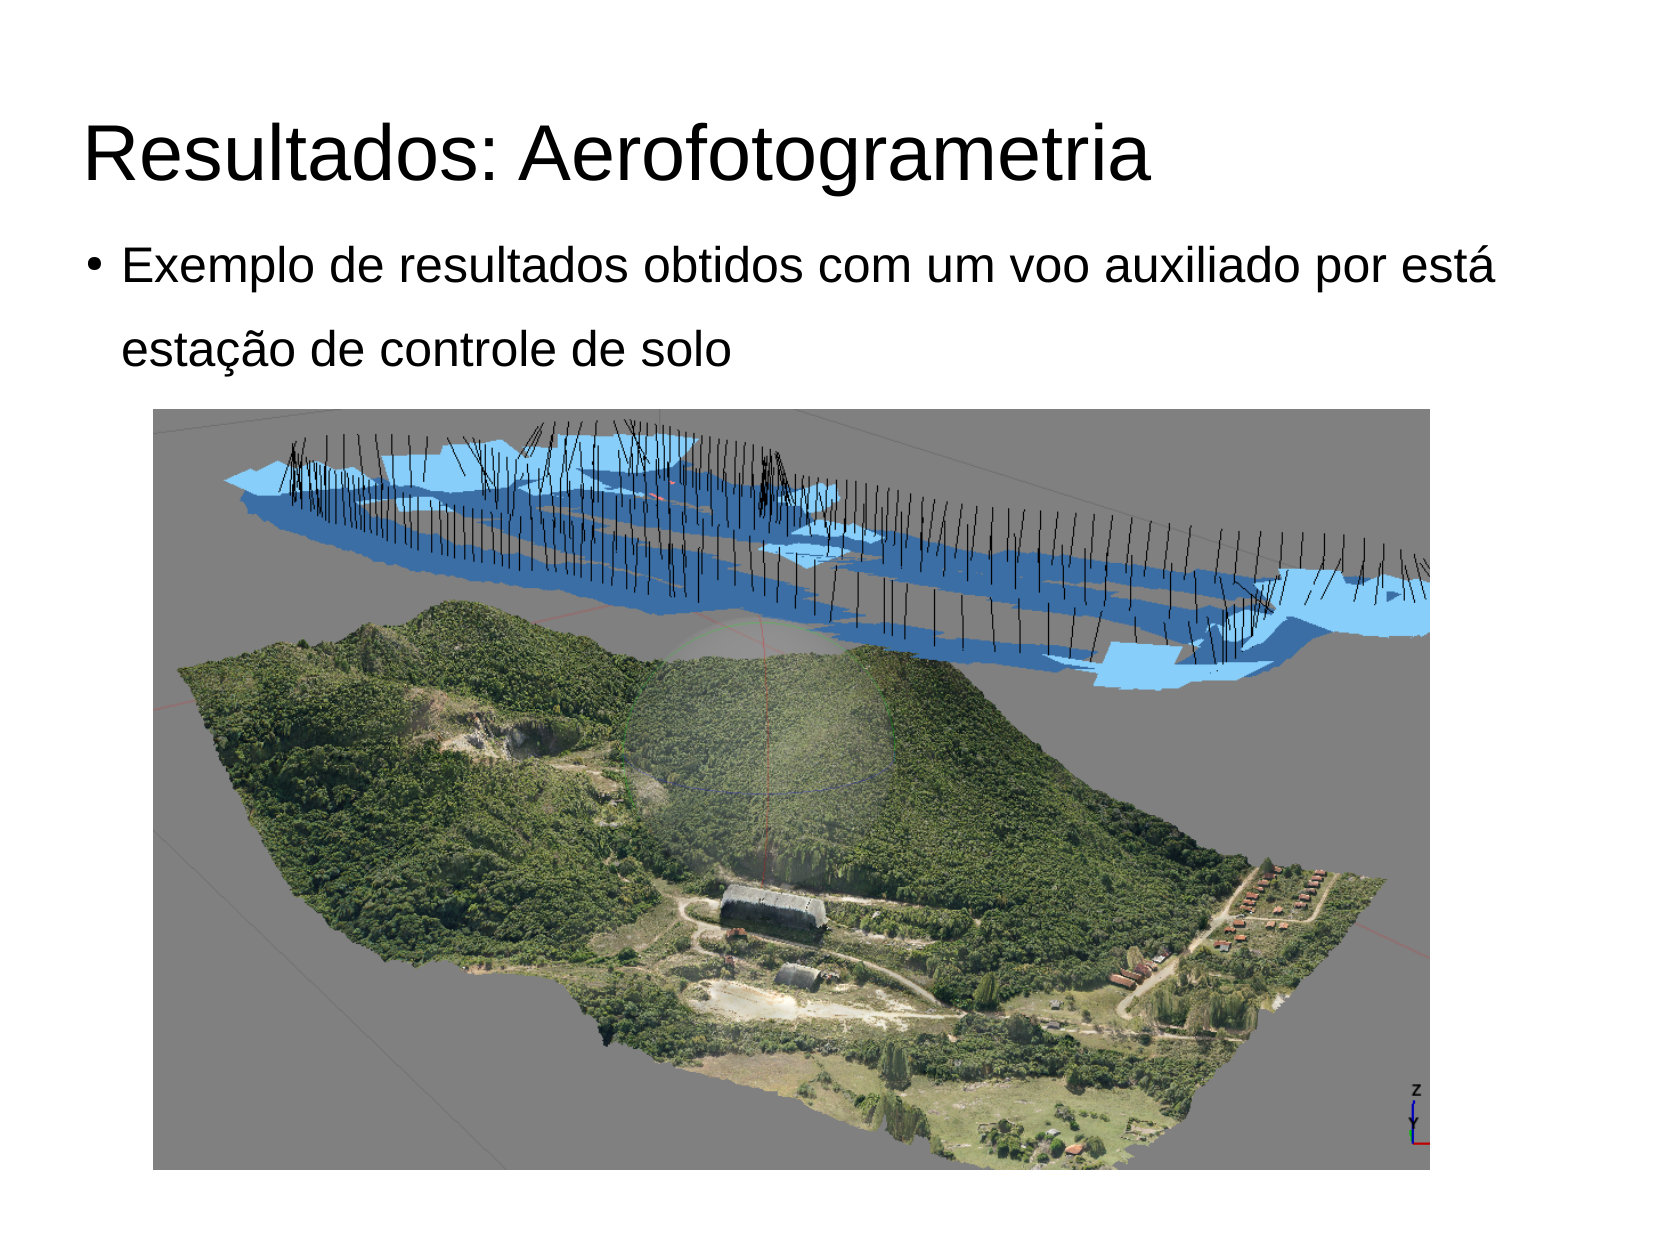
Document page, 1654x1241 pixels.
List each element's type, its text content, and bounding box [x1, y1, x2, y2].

picture [153, 409, 1430, 1170]
title Resultados: Aerofotogrametria [82, 49, 1571, 257]
text_box Exemplo de resultados obtidos com um voo auxiliado por está estação de controle de solo [70, 215, 1536, 371]
